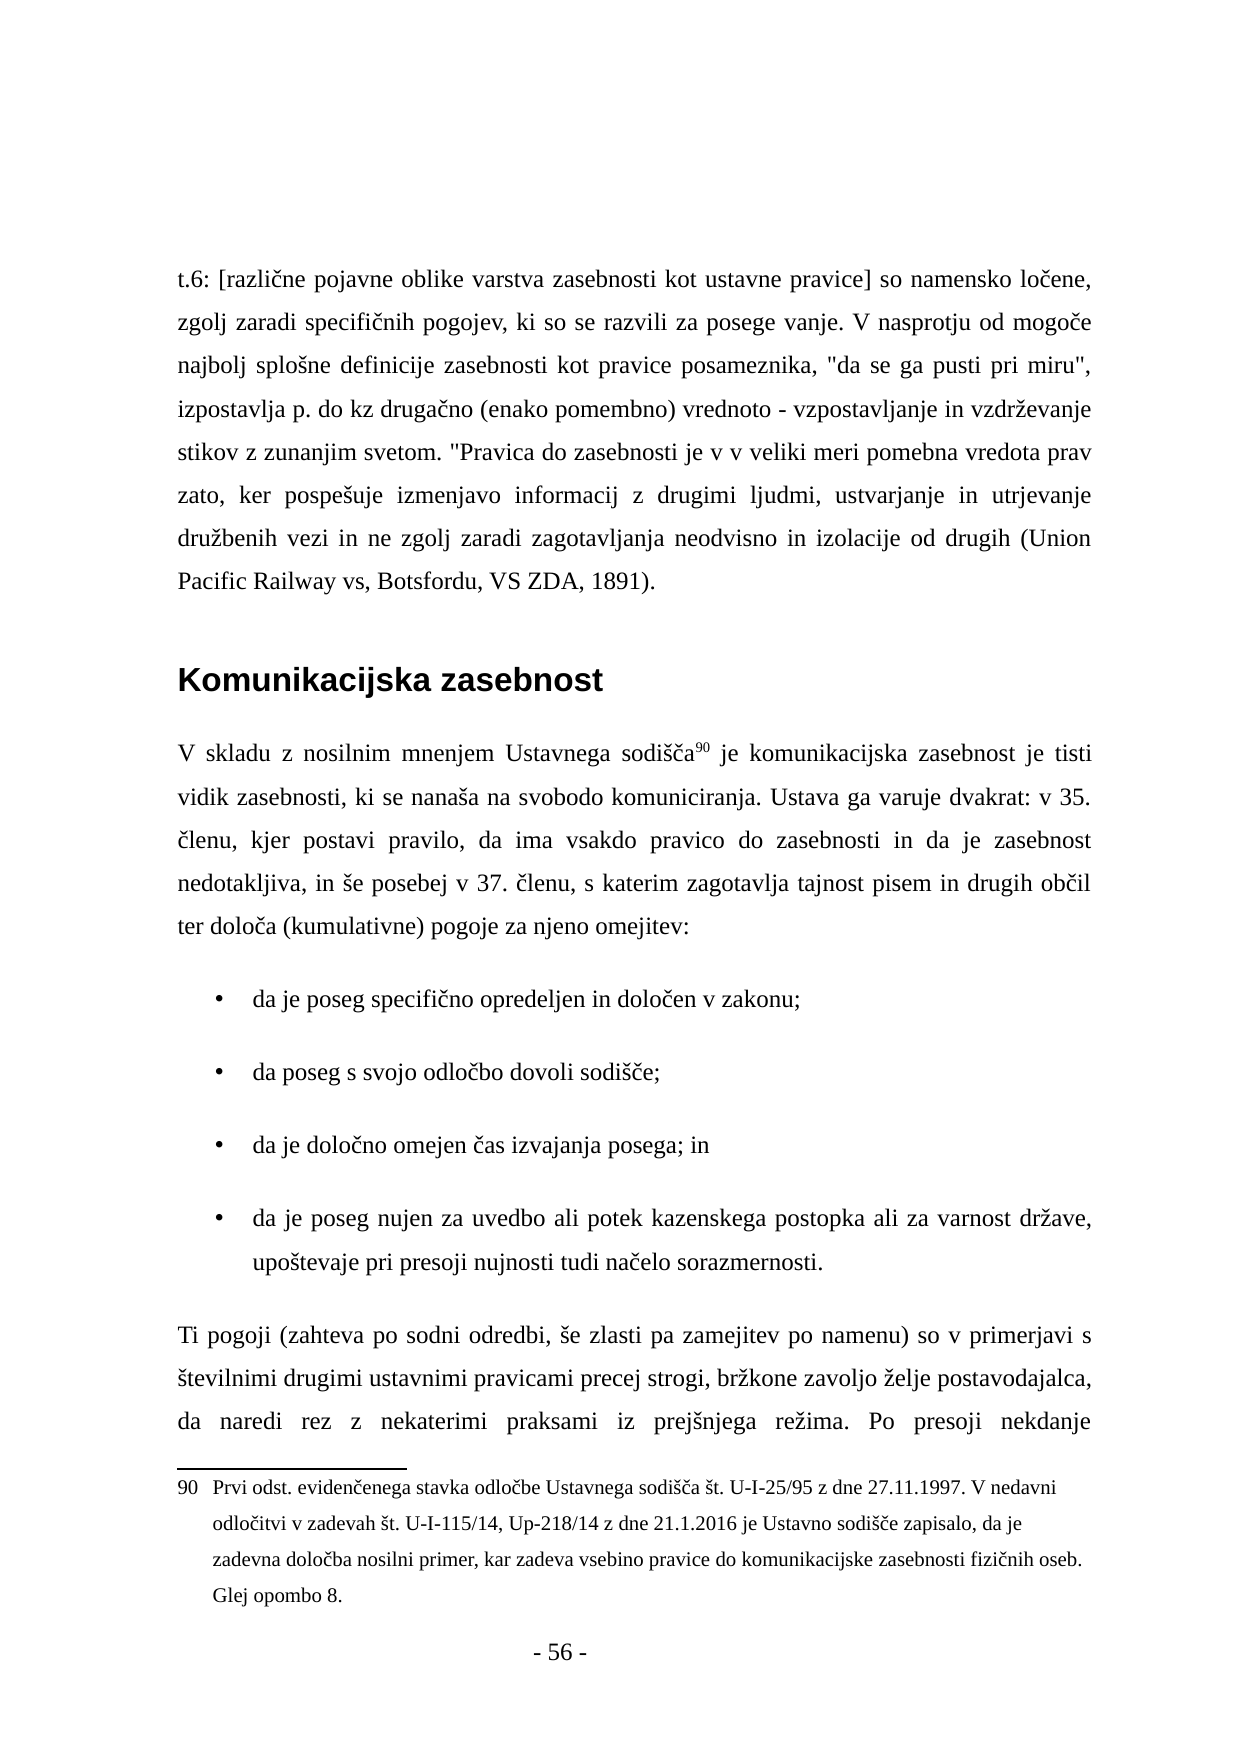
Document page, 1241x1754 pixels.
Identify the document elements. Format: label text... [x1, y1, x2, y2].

text V skladu z nosilnim mnenjem Ustavnega sodišča je komunikacijska zasebnost je tisti vidik zasebnosti, ki se nanaša na svobodo komuniciranja. Ustava ga varuje dvakrat: v 35. členu, kjer postavi pravilo, da ima vsakdo pravico do zasebnosti in da je zasebnost nedotakljiva, in še posebej v 37. členu, s katerim zagotavlja tajnost pisem in drugih občil ter določa (kumulativne) pogoje za njeno omejitev: [177, 738, 1093, 940]
text t.6: [različne pojavne oblike varstva zasebnosti kot ustavne pravice] so namensko ločene, zgolj zaradi specifičnih pogojev, ki so se razvili za posege vanje. V nasprotju od mogoče najbolj splošne definicije zasebnosti kot pravice posameznika, "da se ga pusti pri miru", izpostavlja p. do kz drugačno (enako pomembno) vrednoto - vzpostavljanje in vzdrževanje stikov z zunanjim svetom. "Pravica do zasebnosti je v v veliki meri pomebna vredota prav zato, ker pospešuje izmenjavo informacij z drugimi ljudmi, ustvarjanje in utrjevanje družbenih vezi in ne zgolj zaradi zagotavljanja neodvisno in izolacije od drugih (Union Pacific Railway vs, Botsfordu, VS ZDA, 1891). [177, 264, 1093, 595]
list da je določno omejen čas izvajanja posega; in [215, 1130, 1093, 1159]
list da je poseg specifično opredeljen in določen v zakonu; [215, 984, 1093, 1013]
text Prvi odst. evidenčenega stavka odločbe Ustavnega sodišča št. U-I-25/95 z dne 27.11.1997. V nedavni odločitvi v zadevah št. U-I-115/14, Up-218/14 z dne 21.1.2016 je Ustavno sodišče zapisalo, da je zadevna določba nosilni primer, kar zadeva vsebino pravice do komunikacijske zasebnosti fizičnih oseb. Glej opombo 8. [177, 1475, 1093, 1607]
text Ti pogoji (zahteva po sodni odredbi, še zlasti pa zamejitev po namenu) so v primerjavi s številnimi drugimi ustavnimi pravicami precej strogi, bržkone zavoljo želje postavodajalca, da naredi rez z nekaterimi praksami iz prejšnjega režima. Po presoji nekdanje [177, 1320, 1093, 1435]
subtitle Komunikacijska zasebnost [177, 660, 1093, 698]
list da poseg s svojo odločbo dovoli sodišče; [215, 1057, 1093, 1086]
list da je poseg nujen za uvedbo ali potek kazenskega postopka ali za varnost države, upoštevaje pri presoji nujnosti tudi načelo sorazmernosti. [215, 1203, 1093, 1275]
